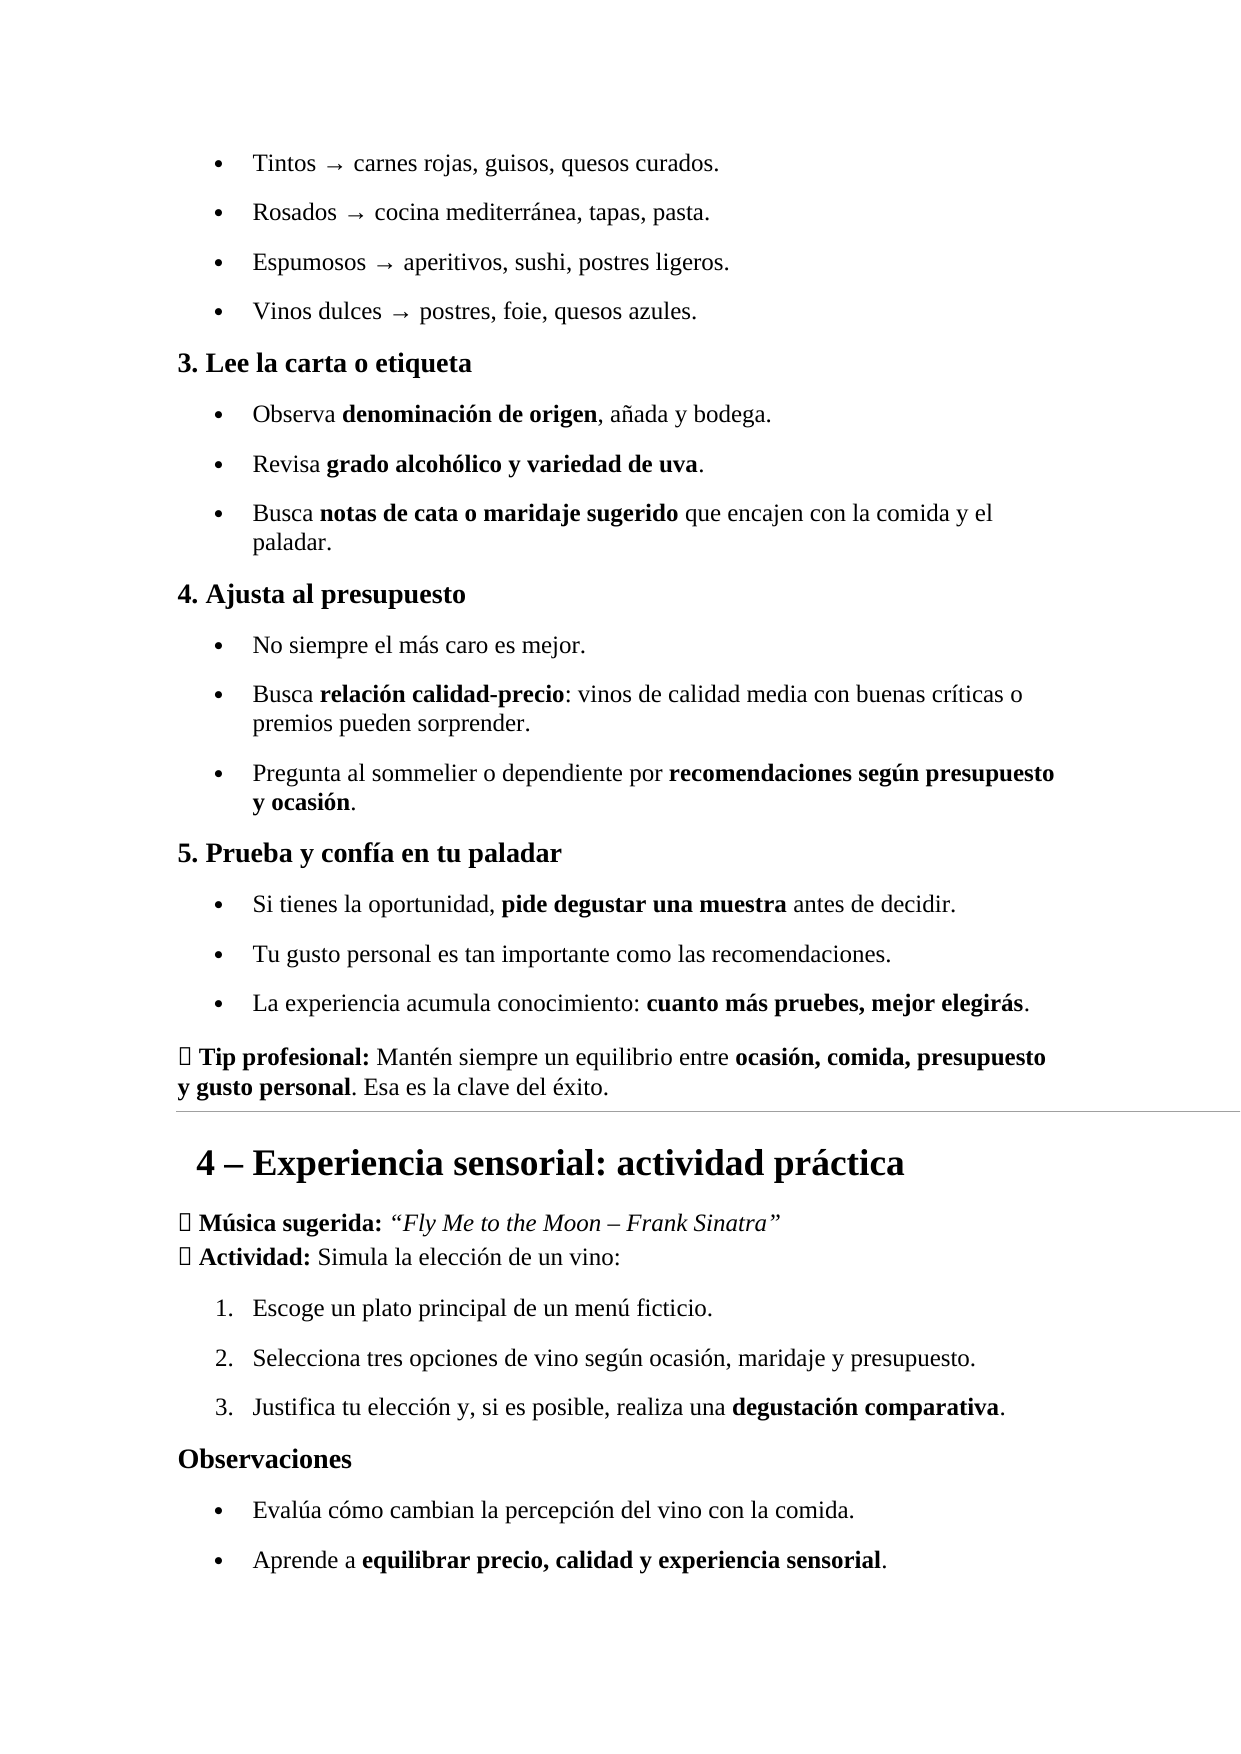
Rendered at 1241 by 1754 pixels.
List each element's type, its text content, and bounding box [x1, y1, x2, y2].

list Vinos dulces → postres, foie, quesos azules. [215, 296, 1063, 325]
subtitle 4. Ajusta al presupuesto [177, 577, 1063, 609]
list Pregunta al sommelier o dependiente por recomendaciones según presupuesto y ocasión. [215, 758, 1063, 815]
list La experiencia acumula conocimiento: cuanto más pruebes, mejor elegirás. [215, 988, 1063, 1017]
list Rosados → cocina mediterránea, tapas, pasta. [215, 197, 1063, 226]
text 🎶 Música sugerida: “Fly Me to the Moon – Frank Sinatra” 🍷 Actividad: Simula la elección de un vino: [177, 1204, 1063, 1272]
list Tu gusto personal es tan importante como las recomendaciones. [215, 939, 1063, 968]
list Observa denominación de origen, añada y bodega. [215, 399, 1063, 428]
list Aprende a equilibrar precio, calidad y experiencia sensorial. [215, 1545, 1063, 1574]
list Evalúa cómo cambian la percepción del vino con la comida. [215, 1495, 1063, 1524]
list Justifica tu elección y, si es posible, realiza una degustación comparativa. [215, 1392, 1063, 1421]
subtitle Observaciones [177, 1442, 1063, 1474]
list Si tienes la oportunidad, pide degustar una muestra antes de decidir. [215, 889, 1063, 918]
list Espumosos → aperitivos, sushi, postres ligeros. [215, 247, 1063, 276]
text 💡 Tip profesional: Mantén siempre un equilibrio entre ocasión, comida, presupuesto y gusto personal. Esa es la clave del éxito. [177, 1038, 1063, 1101]
subtitle 3. Lee la carta o etiqueta [177, 346, 1063, 378]
list No siempre el más caro es mejor. [215, 630, 1063, 659]
list Busca notas de cata o maridaje sugerido que encajen con la comida y el paladar. [215, 498, 1063, 556]
list Escoge un plato principal de un menú ficticio. [215, 1293, 1063, 1322]
subtitle 5. Prueba y confía en tu paladar [177, 836, 1063, 868]
subtitle 4 – Experiencia sensorial: actividad práctica [177, 1140, 1063, 1183]
list Revisa grado alcohólico y variedad de uva. [215, 449, 1063, 477]
list Busca relación calidad-precio: vinos de calidad media con buenas críticas o premios pueden sorprender. [215, 679, 1063, 737]
list Tintos → carnes rojas, guisos, quesos curados. [215, 148, 1063, 176]
list Selecciona tres opciones de vino según ocasión, maridaje y presupuesto. [215, 1343, 1063, 1372]
